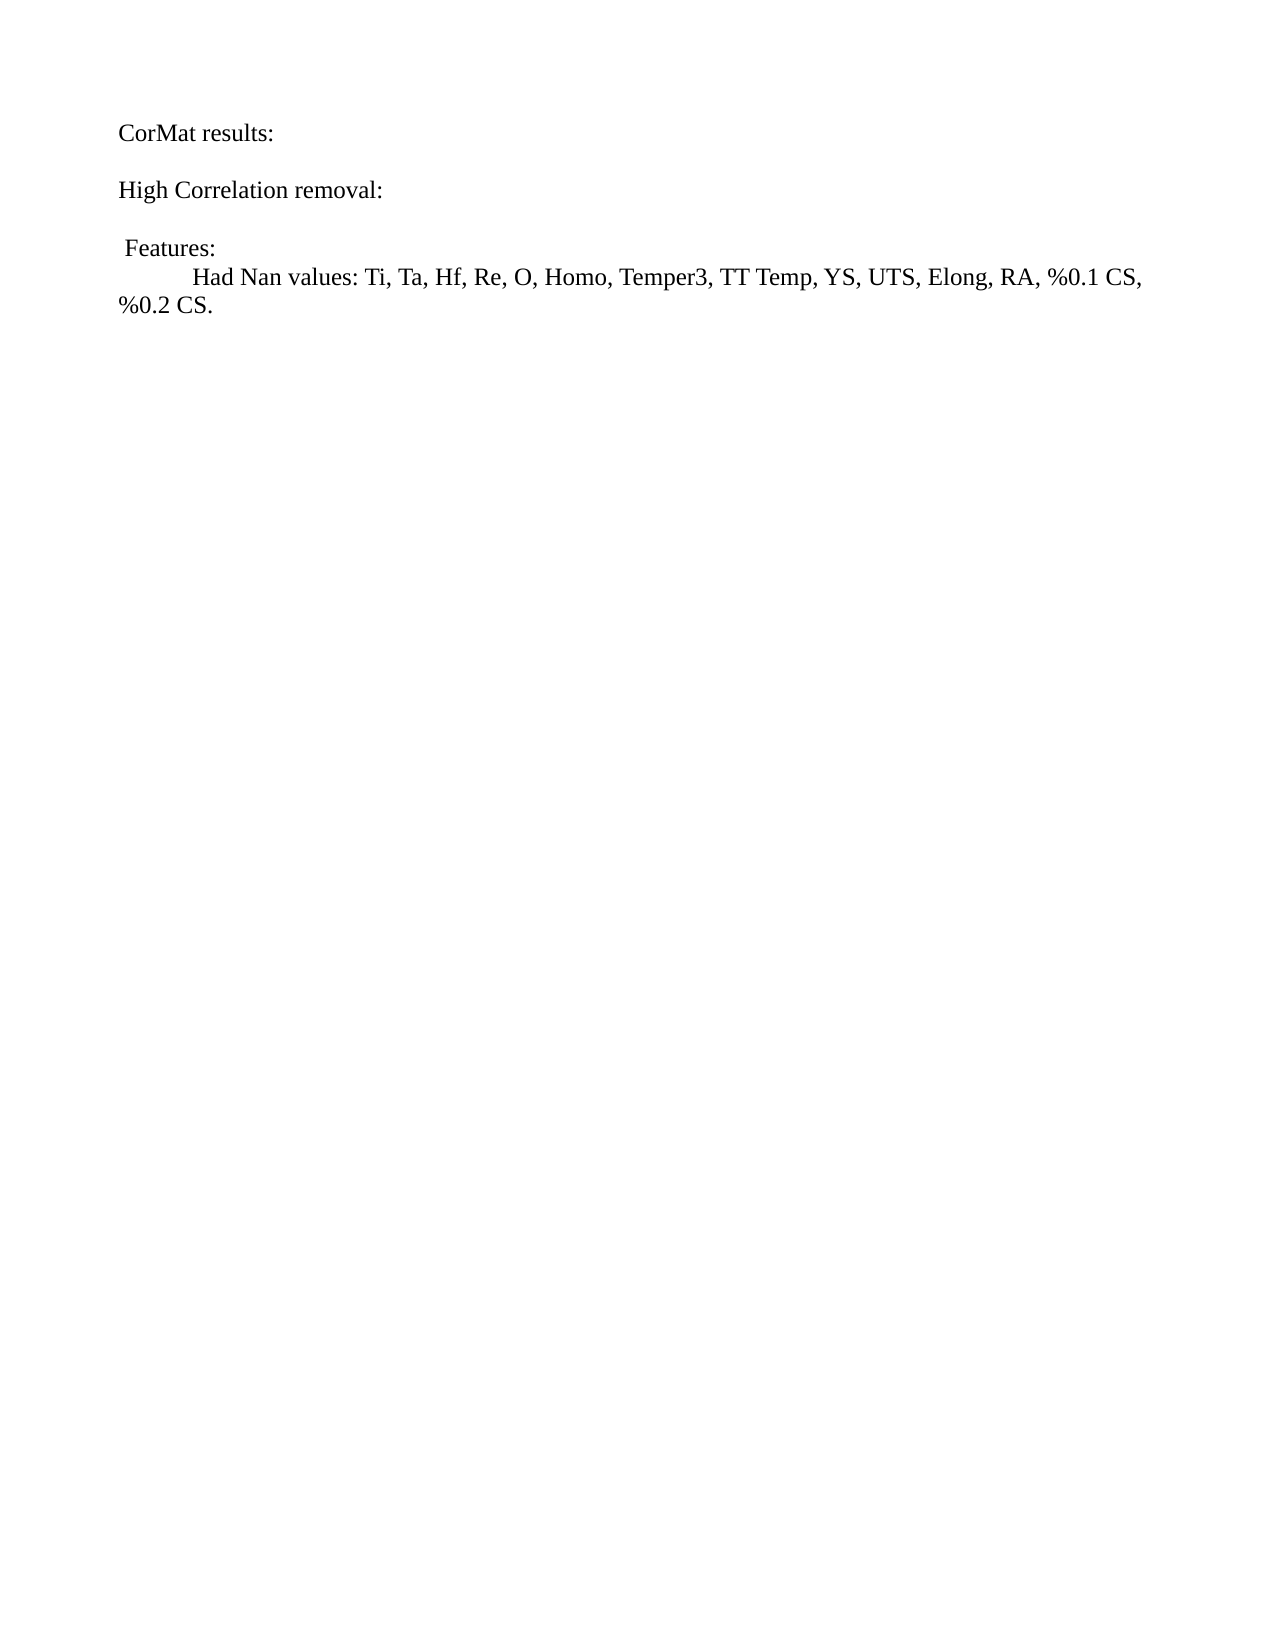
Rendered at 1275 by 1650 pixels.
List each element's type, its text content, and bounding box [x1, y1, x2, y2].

text CorMat results: [118, 118, 1157, 147]
text Features: [118, 233, 1157, 262]
text Had Nan values: Ti, Ta, Hf, Re, O, Homo, Temper3, TT Temp, YS, UTS, Elong, RA, %0.1 CS, %0.2 CS. [118, 262, 1157, 319]
text High Correlation removal: [118, 176, 1157, 233]
